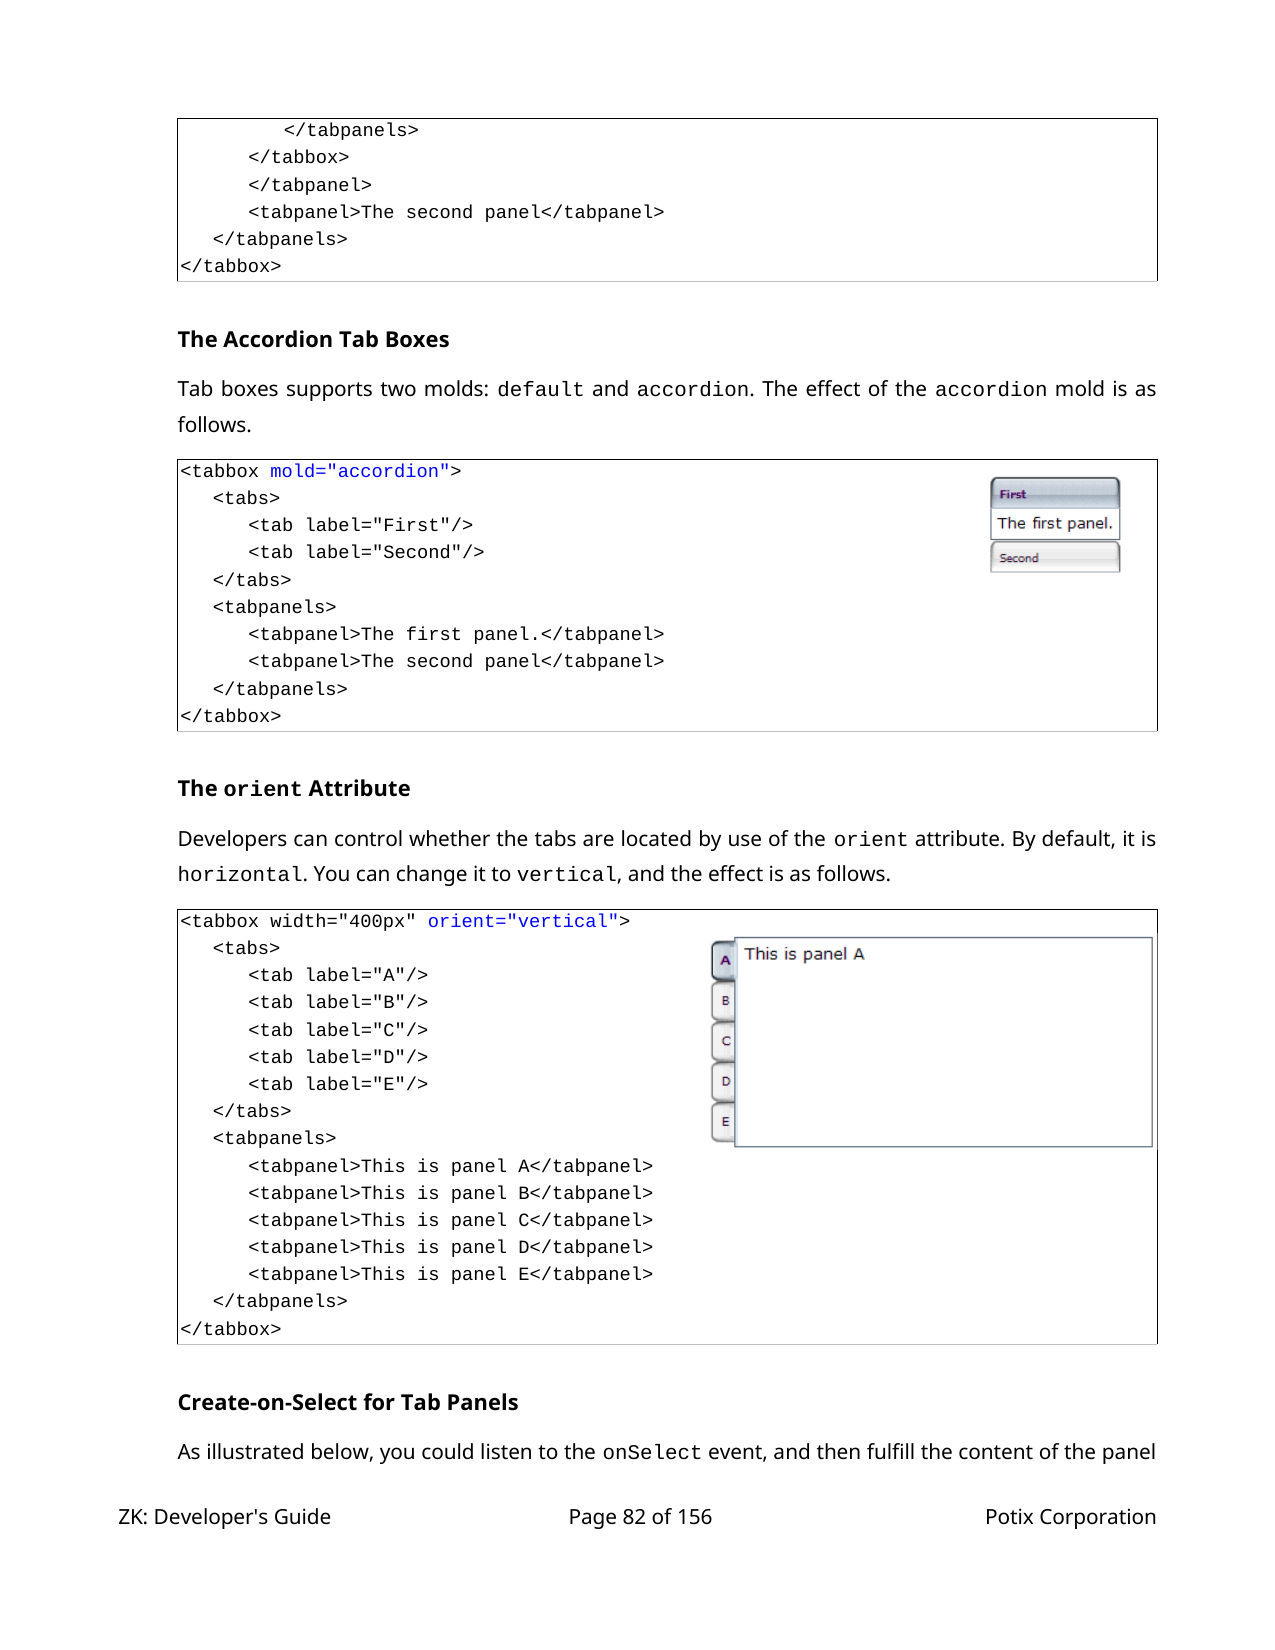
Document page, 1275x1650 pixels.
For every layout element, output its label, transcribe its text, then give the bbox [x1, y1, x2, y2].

text <tab label="First"/> [178, 513, 987, 537]
subtitle The Accordion Tab Boxes [177, 324, 1157, 354]
text </tabbox> [178, 145, 1157, 169]
text <tabbox mold="accordion"> [178, 460, 1157, 483]
text </tabpanels> [178, 119, 1157, 142]
text </tabbox> [178, 1317, 1157, 1344]
text <tabpanel>This is panel C</tabpanel> [178, 1208, 1157, 1232]
text <tabpanel>The second panel</tabpanel> [178, 200, 1157, 224]
text <tab label="E"/> [178, 1072, 708, 1096]
text [1125, 513, 1157, 537]
text [1125, 486, 1157, 510]
text <tab label="D"/> [178, 1045, 708, 1069]
text <tab label="C"/> [178, 1017, 708, 1042]
text </tabs> [178, 1099, 708, 1123]
text </tabs> [178, 568, 1157, 592]
picture [987, 475, 1125, 575]
text </tabbox> [178, 703, 1157, 731]
text </tabbox> [178, 254, 1157, 281]
text <tabpanel>This is panel E</tabpanel> [178, 1262, 1157, 1286]
text [1125, 540, 1157, 565]
text </tabpanels> [178, 1289, 1157, 1314]
text <tabpanel>This is panel D</tabpanel> [178, 1235, 1157, 1259]
text <tabpanel>The second panel</tabpanel> [178, 649, 1157, 673]
text Tab boxes supports two molds: default and accordion. The effect of the accordion mold is as follows. [177, 374, 1157, 438]
text <tabs> [178, 486, 987, 510]
text <tabpanel>The first panel.</tabpanel> [178, 622, 1157, 646]
text </tabpanels> [178, 227, 1157, 251]
text <tabbox width="400px" orient="vertical"> [178, 910, 1157, 933]
text <tabpanel>This is panel B</tabpanel> [178, 1181, 1157, 1205]
text <tab label="Second"/> [178, 540, 987, 565]
text <tabpanels> [178, 595, 1157, 619]
subtitle The orient Attribute [177, 773, 1157, 803]
text As illustrated below, you could listen to the onSelect event, and then fulfill the content of the panel [177, 1437, 1157, 1466]
text </tabpanels> [178, 676, 1157, 701]
picture [708, 933, 1158, 1150]
text Developers can control whether the tabs are located by use of the orient attribute. By default, it is horizontal. You can change it to vertical, and the effect is as follows. [177, 824, 1157, 888]
subtitle Create-on-Select for Tab Panels [177, 1386, 1157, 1416]
text </tabpanel> [178, 172, 1157, 197]
text <tab label="B"/> [178, 990, 708, 1014]
text <tabpanels> [178, 1126, 1157, 1151]
text <tabpanel>This is panel A</tabpanel> [178, 1153, 1157, 1178]
text <tabs> [178, 936, 708, 960]
text <tab label="A"/> [178, 963, 708, 987]
